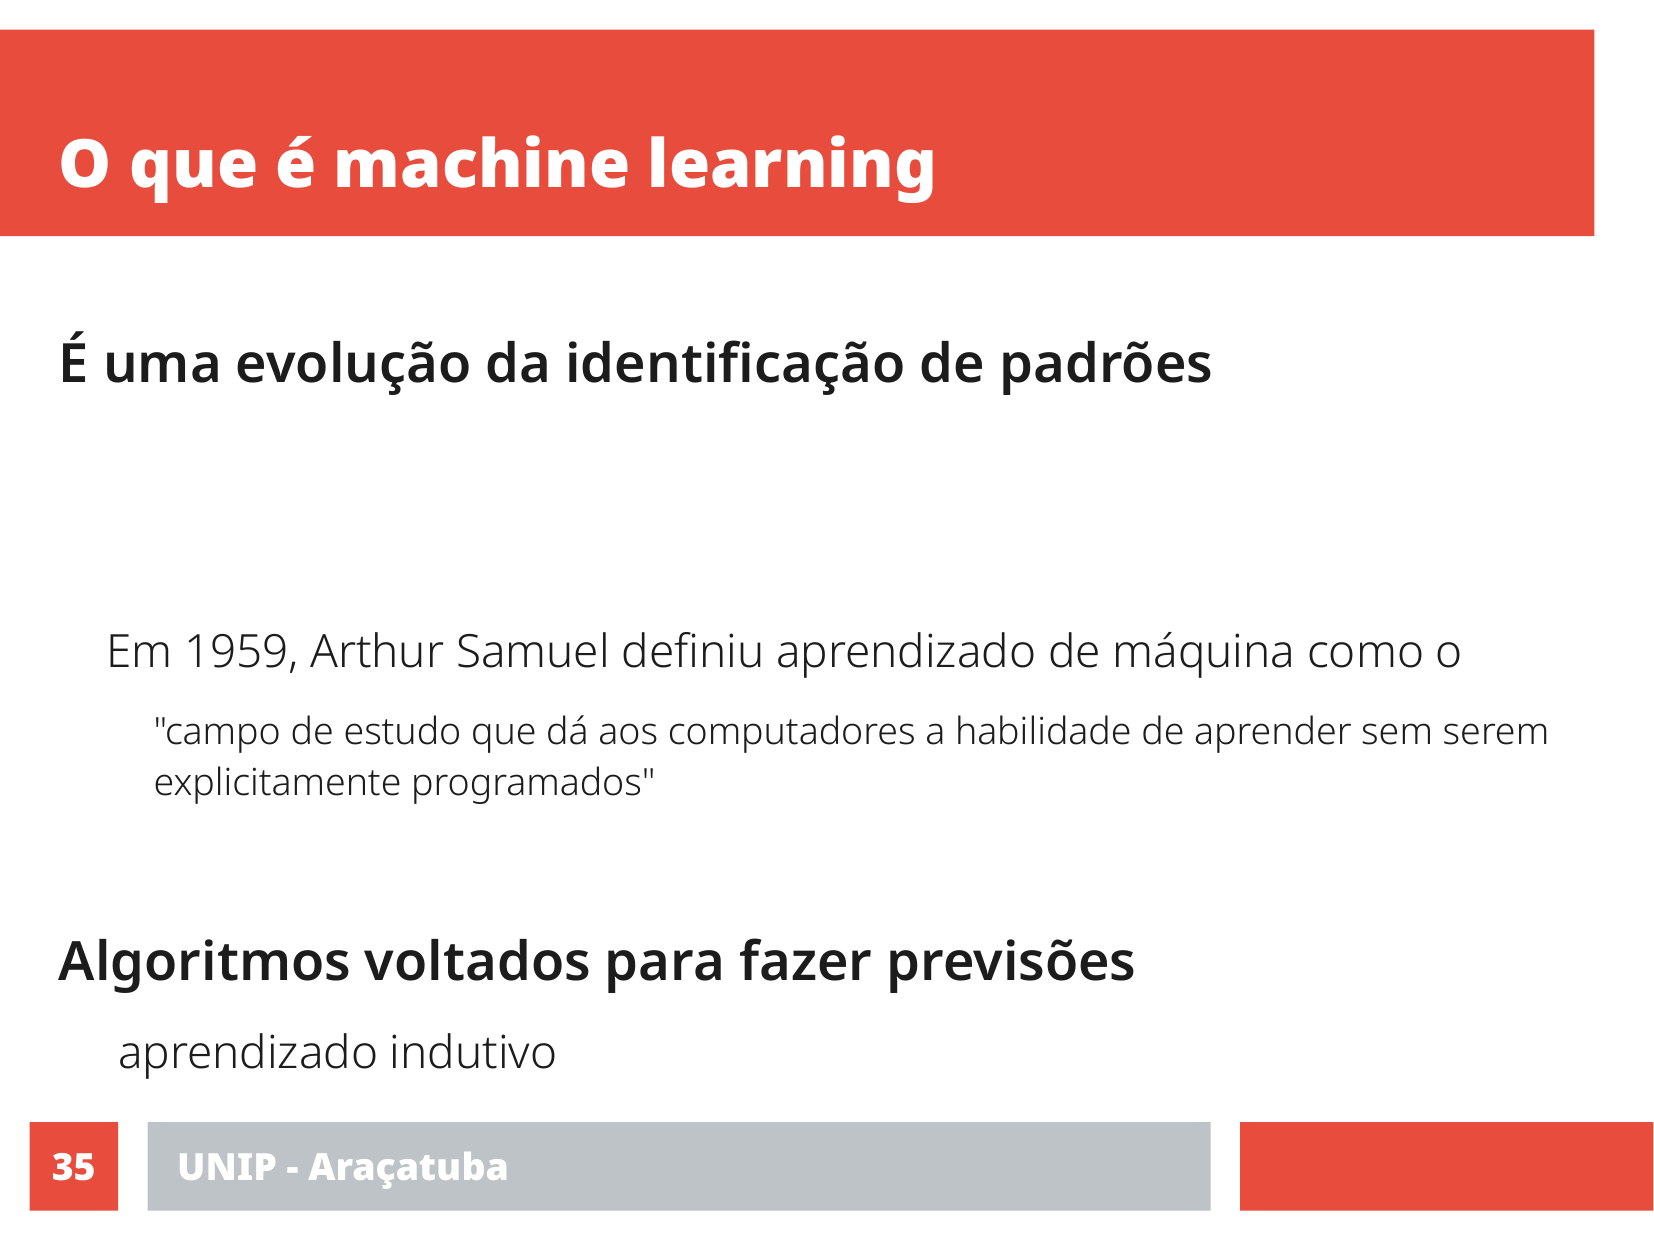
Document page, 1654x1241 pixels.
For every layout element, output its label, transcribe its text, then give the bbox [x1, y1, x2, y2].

list É uma evolução da identificação de padrões Em 1959, Arthur Samuel definiu aprendizado de máquina como o "campo de estudo que dá aos computadores a habilidade de aprender sem serem explicitamente programados" Algoritmos voltados para fazer previsões aprendizado indutivo [59, 324, 1565, 1093]
title O que é machine learning [59, 59, 1595, 207]
